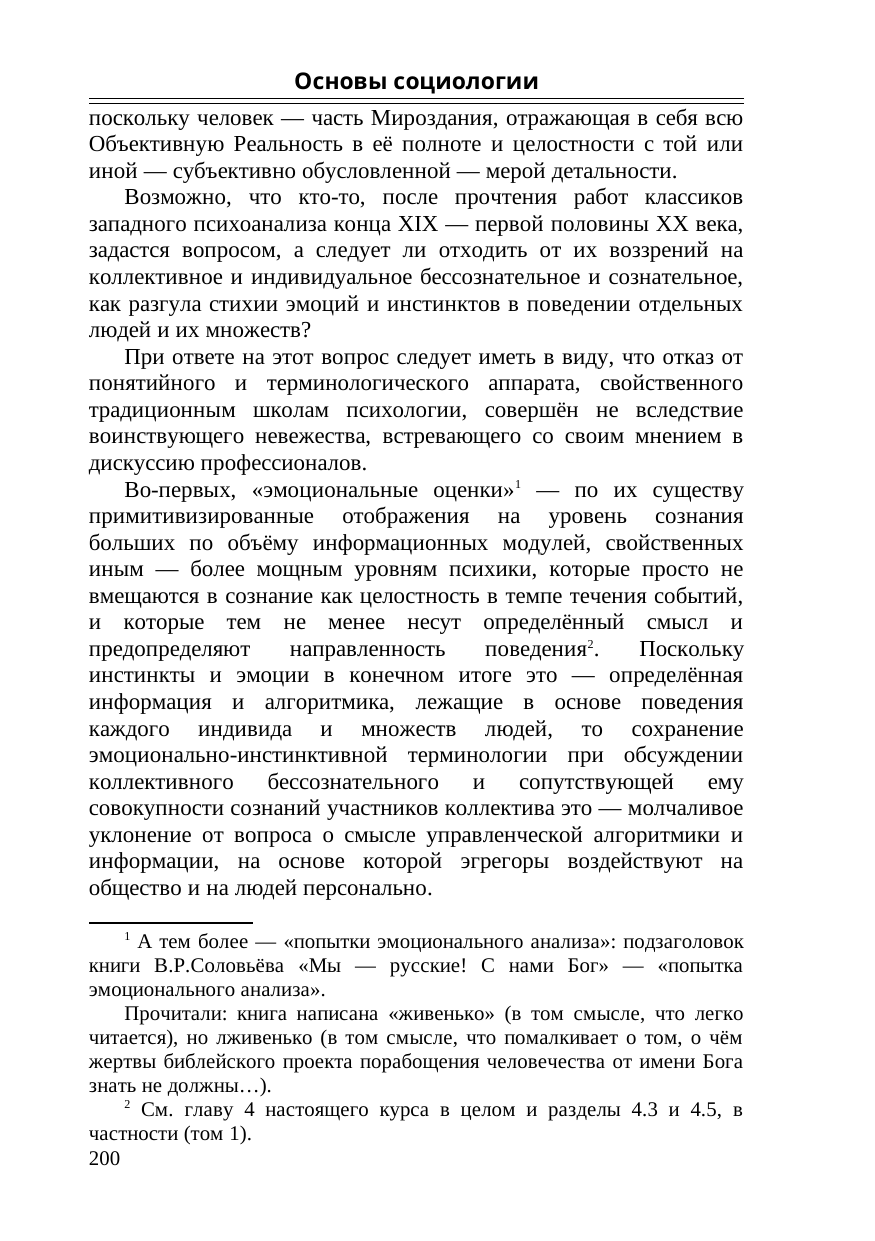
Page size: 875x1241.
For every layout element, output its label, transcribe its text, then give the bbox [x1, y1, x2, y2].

text При ответе на этот вопрос следует иметь в виду, что отказ от понятийного и терминологического аппарата, свойственного традиционным школам психологии, совершён не вследствие воинствующего невежества, встревающего со своим мнением в дискуссию профессионалов. [89, 343, 744, 475]
text поскольку человек — часть Мироздания, отражающая в себя всю Объективную Реальность в её полноте и целостности с той или иной — субъективно обусловленной — мерой детальности. [89, 104, 744, 183]
text Возможно, что кто-то, после прочтения работ классиков западного психоанализа конца XIX — первой половины ХХ века, задастся вопросом, а следует ли отходить от их воззрений на коллективное и индивидуальное бессознательное и сознательное, как разгула стихии эмоций и инстинктов в поведении отдельных людей и их множеств? [89, 183, 744, 343]
text Прочитали: книга написана «живенько» (в том смысле, что легко читается), но лживенько (в том смысле, что помалкивает о том, о чём жертвы библейского проекта порабощения человечества от имени Бога знать не должны…). [89, 1001, 744, 1097]
text См. главу 4 настоящего курса в целом и разделы 4.3 и 4.5, в частности (том 1). [89, 1097, 744, 1145]
text Во-первых, «эмоциональные оценки» — по их существу примитивизированные отображения на уровень сознания больших по объёму информационных модулей, свойственных иным — более мощным уровням психики, которые просто не вмещаются в сознание как целостность в темпе течения событий, и которые тем не менее несут определённый смысл и предопределяют направленность поведения. Поскольку инстинкты и эмоции в конечном итоге это — определённая информация и алгоритмика, лежащие в основе поведения каждого индивида и множеств людей, то сохранение эмоционально-инстинктивной терминологии при обсуждении коллективного бессознательного и сопутствующей ему совокупности сознаний участников коллектива это — молчаливое уклонение от вопроса о смысле управленческой алгоритмики и информации, на основе которой эгрегоры воздействуют на общество и на людей персонально. [89, 475, 744, 900]
text А тем более — «попытки эмоционального анализа»: подзаголовок книги В.Р.Соловьёва «Мы — русские! С нами Бог» — «попытка эмоционального анализа». [89, 929, 744, 1001]
